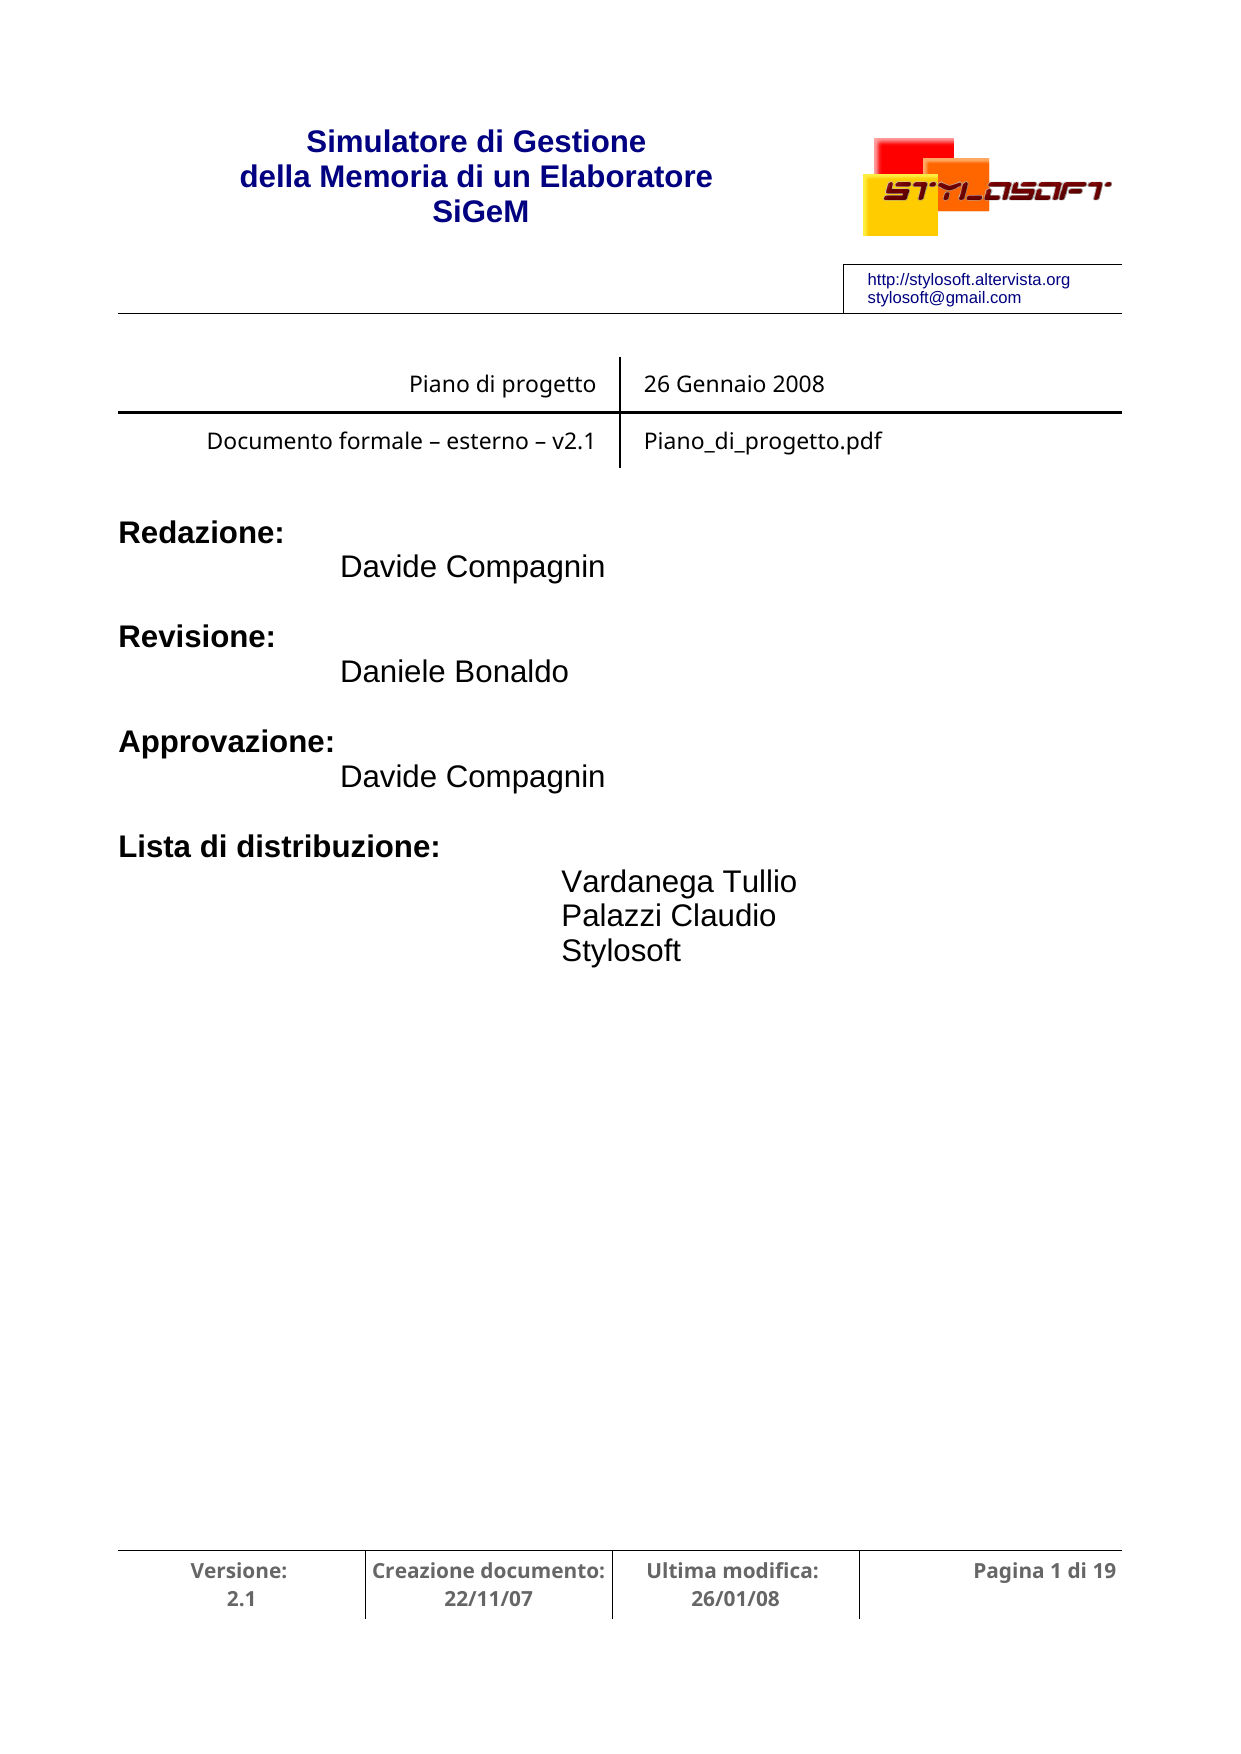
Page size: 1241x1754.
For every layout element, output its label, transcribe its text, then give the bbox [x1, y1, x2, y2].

table_cell Documento formale – esterno – v2.1 [118, 414, 619, 468]
text Daniele Bonaldo [118, 654, 1122, 689]
text Redazione: [118, 515, 1122, 549]
table_cell Piano_di_progetto.pdf [621, 414, 1122, 468]
text Lista di distribuzione: [118, 829, 1122, 864]
picture [848, 123, 1117, 247]
table_header Piano di progetto [118, 357, 619, 411]
text Palazzi Claudio [118, 898, 1122, 933]
text Approvazione: [118, 724, 1122, 759]
text Revisione: [118, 619, 1122, 654]
text Davide Compagnin [118, 759, 1122, 794]
text Stylosoft [118, 933, 1122, 968]
text Vardanega Tullio [118, 864, 1122, 898]
text Davide Compagnin [118, 549, 1122, 584]
table_header 26 Gennaio 2008 [621, 357, 1122, 411]
